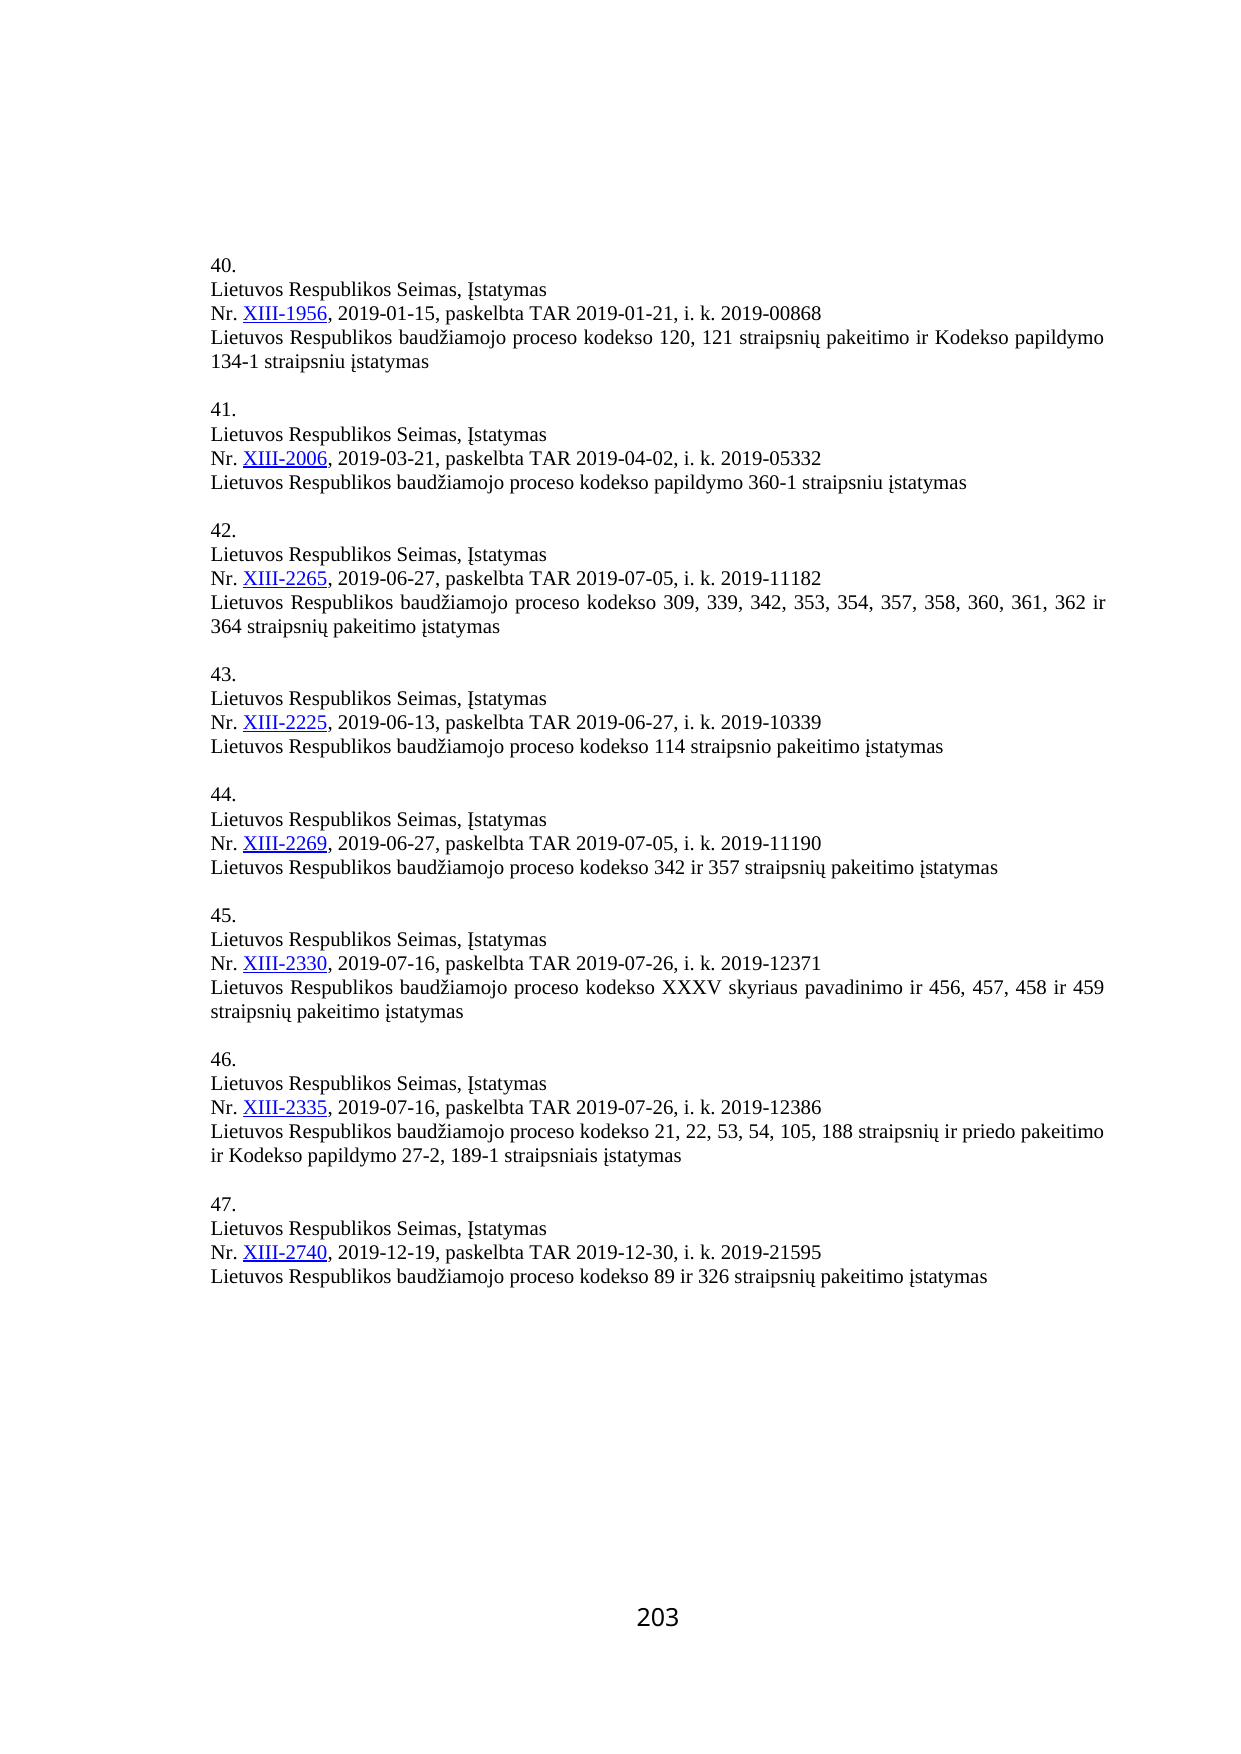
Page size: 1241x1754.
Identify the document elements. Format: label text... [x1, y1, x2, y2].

text Lietuvos Respublikos baudžiamojo proceso kodekso XXXV skyriaus pavadinimo ir 456, 457, 458 ir 459 straipsnių pakeitimo įstatymas [210, 975, 1105, 1023]
text Lietuvos Respublikos Seimas, Įstatymas [210, 806, 1105, 831]
text Nr. XIII-2740, 2019-12-19, paskelbta TAR 2019-12-30, i. k. 2019-21595 [210, 1239, 1105, 1264]
text 41. [210, 397, 1105, 421]
text Lietuvos Respublikos baudžiamojo proceso kodekso 21, 22, 53, 54, 105, 188 straipsnių ir priedo pakeitimo ir Kodekso papildymo 27-2, 189-1 straipsniais įstatymas [210, 1119, 1105, 1167]
text 40. [210, 253, 1105, 277]
text Lietuvos Respublikos Seimas, Įstatymas [210, 277, 1105, 301]
text Nr. XIII-2330, 2019-07-16, paskelbta TAR 2019-07-26, i. k. 2019-12371 [210, 951, 1105, 975]
text Lietuvos Respublikos baudžiamojo proceso kodekso 120, 121 straipsnių pakeitimo ir Kodekso papildymo 134-1 straipsniu įstatymas [210, 325, 1105, 373]
text Lietuvos Respublikos baudžiamojo proceso kodekso papildymo 360-1 straipsniu įstatymas [210, 469, 1105, 494]
text Nr. XIII-2225, 2019-06-13, paskelbta TAR 2019-06-27, i. k. 2019-10339 [210, 710, 1105, 734]
text Lietuvos Respublikos Seimas, Įstatymas [210, 1071, 1105, 1095]
text Lietuvos Respublikos Seimas, Įstatymas [210, 686, 1105, 710]
text Nr. XIII-2335, 2019-07-16, paskelbta TAR 2019-07-26, i. k. 2019-12386 [210, 1095, 1105, 1119]
text 47. [210, 1191, 1105, 1216]
text 42. [210, 518, 1105, 542]
text Lietuvos Respublikos Seimas, Įstatymas [210, 421, 1105, 446]
text Lietuvos Respublikos Seimas, Įstatymas [210, 927, 1105, 951]
text Lietuvos Respublikos Seimas, Įstatymas [210, 542, 1105, 566]
text Lietuvos Respublikos Seimas, Įstatymas [210, 1216, 1105, 1239]
text Lietuvos Respublikos baudžiamojo proceso kodekso 342 ir 357 straipsnių pakeitimo įstatymas [210, 854, 1105, 879]
text 46. [210, 1047, 1105, 1071]
text Nr. XIII-2265, 2019-06-27, paskelbta TAR 2019-07-05, i. k. 2019-11182 [210, 566, 1105, 590]
text 43. [210, 662, 1105, 686]
text Lietuvos Respublikos baudžiamojo proceso kodekso 89 ir 326 straipsnių pakeitimo įstatymas [210, 1264, 1105, 1288]
text Lietuvos Respublikos baudžiamojo proceso kodekso 309, 339, 342, 353, 354, 357, 358, 360, 361, 362 ir 364 straipsnių pakeitimo įstatymas [210, 590, 1105, 638]
text Nr. XIII-2006, 2019-03-21, paskelbta TAR 2019-04-02, i. k. 2019-05332 [210, 446, 1105, 469]
text 45. [210, 903, 1105, 927]
text Nr. XIII-1956, 2019-01-15, paskelbta TAR 2019-01-21, i. k. 2019-00868 [210, 301, 1105, 325]
text Nr. XIII-2269, 2019-06-27, paskelbta TAR 2019-07-05, i. k. 2019-11190 [210, 831, 1105, 854]
text 44. [210, 782, 1105, 806]
text Lietuvos Respublikos baudžiamojo proceso kodekso 114 straipsnio pakeitimo įstatymas [210, 734, 1105, 758]
